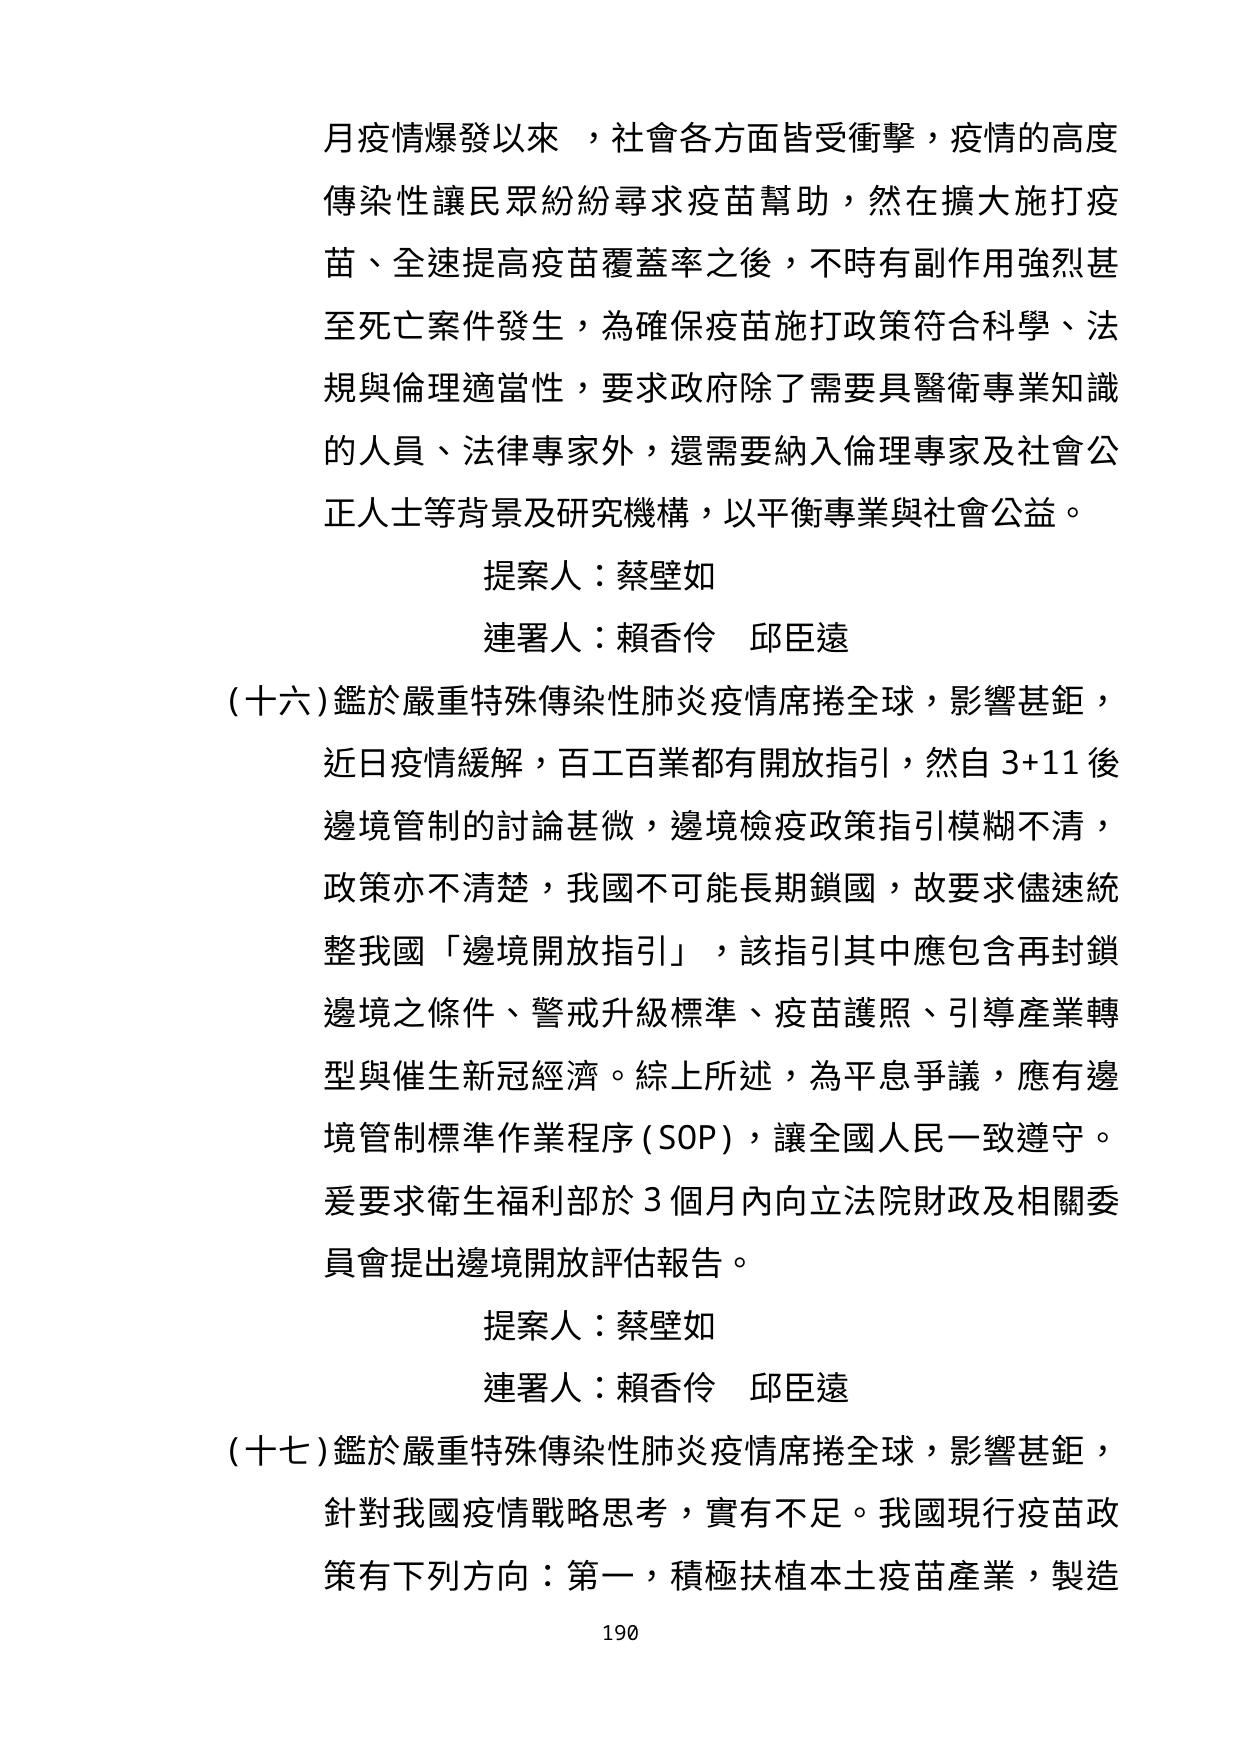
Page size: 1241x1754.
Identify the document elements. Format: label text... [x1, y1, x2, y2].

text 提案人：蔡壁如 [483, 532, 1120, 594]
text 月疫情爆發以來 ，社會各方面皆受衝擊，疫情的高度傳染性讓民眾紛紛尋求疫苗幫助，然在擴大施打疫苗、全速提高疫苗覆蓋率之後，不時有副作用強烈甚至死亡案件發生，為確保疫苗施打政策符合科學、法規與倫理適當性，要求政府除了需要具醫衛專業知識的人員、法律專家外，還需要納入倫理專家及社會公正人士等背景及研究機構，以平衡專業與社會公益。 [223, 94, 1120, 532]
text 提案人：蔡壁如 [483, 1282, 1120, 1344]
text (十六)鑑於嚴重特殊傳染性肺炎疫情席捲全球，影響甚鉅，近日疫情緩解，百工百業都有開放指引，然自3+11後邊境管制的討論甚微，邊境檢疫政策指引模糊不清，政策亦不清楚，我國不可能長期鎖國，故要求儘速統整我國「邊境開放指引」，該指引其中應包含再封鎖邊境之條件、警戒升級標準、疫苗護照、引導產業轉型與催生新冠經濟。綜上所述，為平息爭議，應有邊境管制標準作業程序(SOP)，讓全國人民一致遵守。爰要求衛生福利部於3個月內向立法院財政及相關委員會提出邊境開放評估報告。 [223, 657, 1120, 1282]
text 連署人：賴香伶 邱臣遠 [483, 1344, 1120, 1407]
text 連署人：賴香伶 邱臣遠 [483, 594, 1120, 657]
text (十七)鑑於嚴重特殊傳染性肺炎疫情席捲全球，影響甚鉅，針對我國疫情戰略思考，實有不足。我國現行疫苗政策有下列方向：第一，積極扶植本土疫苗產業，製造 [223, 1407, 1120, 1594]
